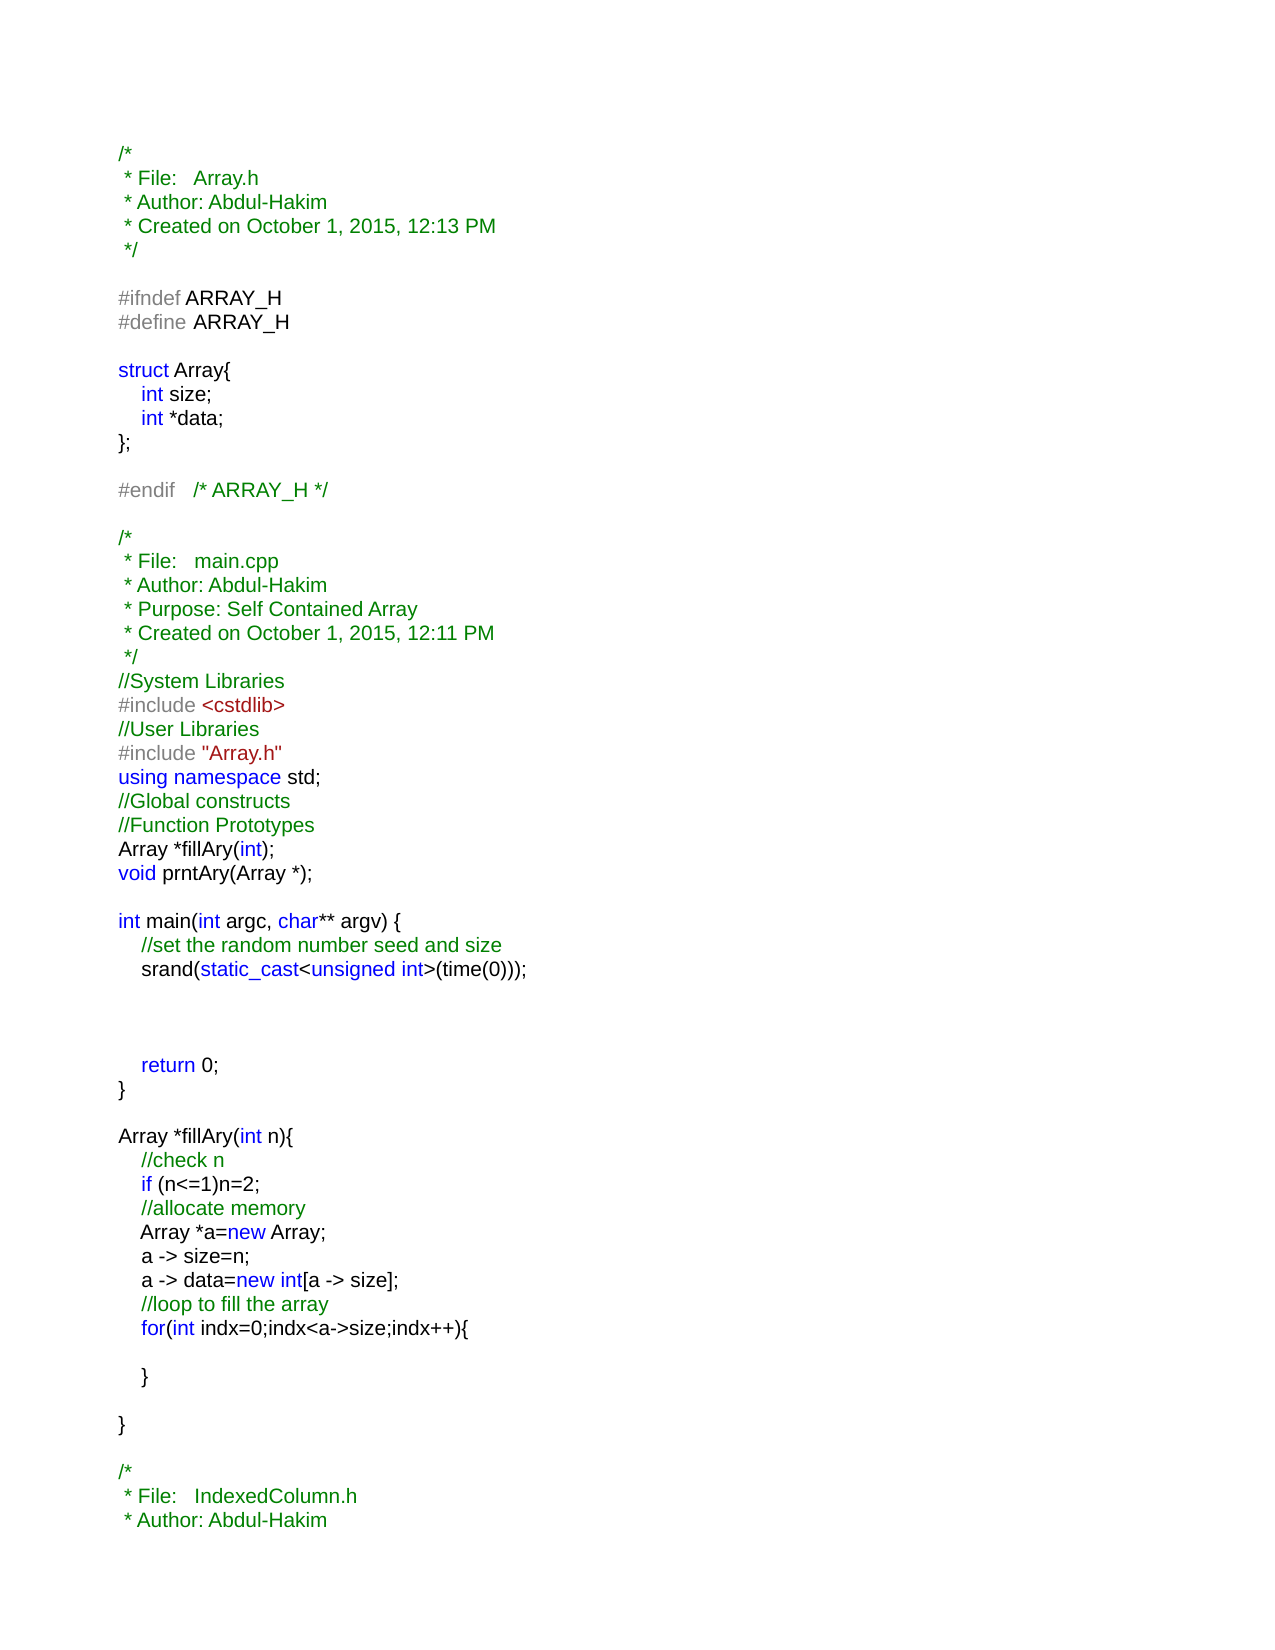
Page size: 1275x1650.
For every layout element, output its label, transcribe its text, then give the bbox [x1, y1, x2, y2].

text int size; [118, 382, 1157, 406]
text /* [118, 142, 1157, 166]
text struct Array{ [118, 358, 1157, 382]
text //Function Prototypes [118, 813, 1157, 837]
text } [118, 1364, 1157, 1388]
text //System Libraries [118, 669, 1157, 693]
text Array *fillAry(int); [118, 837, 1157, 861]
text * File: IndexedColumn.h [118, 1484, 1157, 1508]
text } [118, 1412, 1157, 1436]
text #include "Array.h" [118, 741, 1157, 765]
text //Global constructs [118, 789, 1157, 813]
text /* [118, 1460, 1157, 1484]
text */ [118, 645, 1157, 669]
text using namespace std; [118, 765, 1157, 789]
text a -> data=new int[a -> size]; [118, 1268, 1157, 1292]
text * Author: Abdul-Hakim [118, 190, 1157, 214]
text void prntAry(Array *); [118, 861, 1157, 885]
text * Created on October 1, 2015, 12:13 PM [118, 214, 1157, 238]
text //check n [118, 1148, 1157, 1172]
text Array *fillAry(int n){ [118, 1124, 1157, 1148]
text if (n<=1)n=2; [118, 1172, 1157, 1196]
text return 0; [118, 1052, 1157, 1076]
text int main(int argc, char** argv) { [118, 909, 1157, 933]
text int *data; [118, 406, 1157, 429]
text * File: Array.h [118, 166, 1157, 190]
text #include <cstdlib> [118, 693, 1157, 717]
text } [118, 1076, 1157, 1100]
text }; [118, 429, 1157, 453]
text * Purpose: Self Contained Array [118, 597, 1157, 621]
text srand(static_cast<unsigned int>(time(0))); [118, 957, 1157, 981]
text /* [118, 525, 1157, 549]
text * File: main.cpp [118, 549, 1157, 573]
text * Author: Abdul-Hakim [118, 573, 1157, 597]
text //User Libraries [118, 717, 1157, 741]
text for(int indx=0;indx<a->size;indx++){ [118, 1316, 1157, 1340]
text #endif /* ARRAY_H */ [118, 477, 1157, 501]
text Array *a=new Array; [118, 1220, 1157, 1244]
text //set the random number seed and size [118, 933, 1157, 957]
text #define ARRAY_H [118, 310, 1157, 334]
text * Author: Abdul-Hakim [118, 1508, 1157, 1532]
text * Created on October 1, 2015, 12:11 PM [118, 621, 1157, 645]
text //loop to fill the array [118, 1292, 1157, 1316]
text #ifndef ARRAY_H [118, 286, 1157, 310]
text //allocate memory [118, 1196, 1157, 1220]
text a -> size=n; [118, 1244, 1157, 1268]
text */ [118, 238, 1157, 262]
